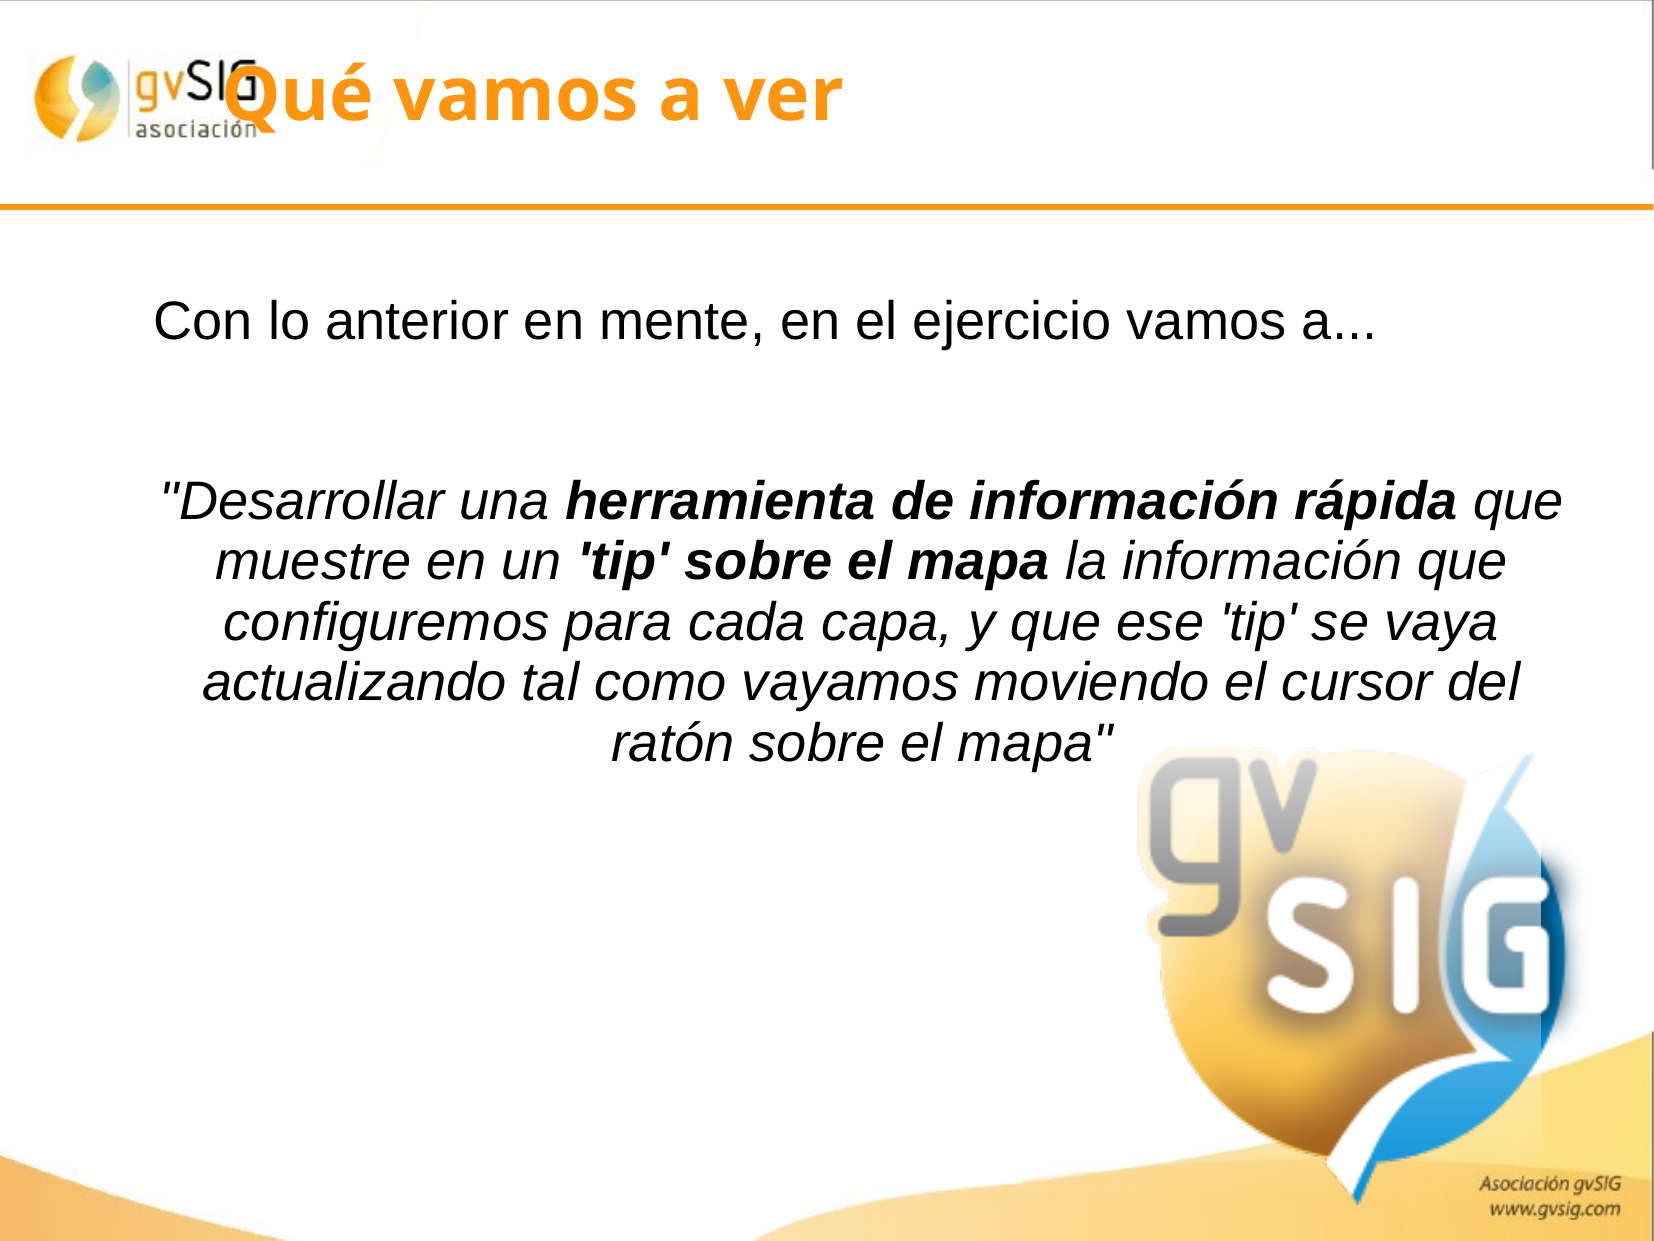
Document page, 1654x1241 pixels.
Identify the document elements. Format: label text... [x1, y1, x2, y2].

picture [0, 210, 1654, 1241]
list Con lo anterior en mente, en el ejercicio vamos a... "Desarrollar una herramienta de información rápida que muestre en un 'tip' sobre el mapa la información que configuremos para cada capa, y que ese 'tip' se vaya actualizando tal como vayamos moviendo el cursor del ratón sobre el mapa" [82, 290, 1571, 1010]
text_box [87, 1010, 1541, 1205]
title Qué vamos a ver [0, 0, 1654, 207]
